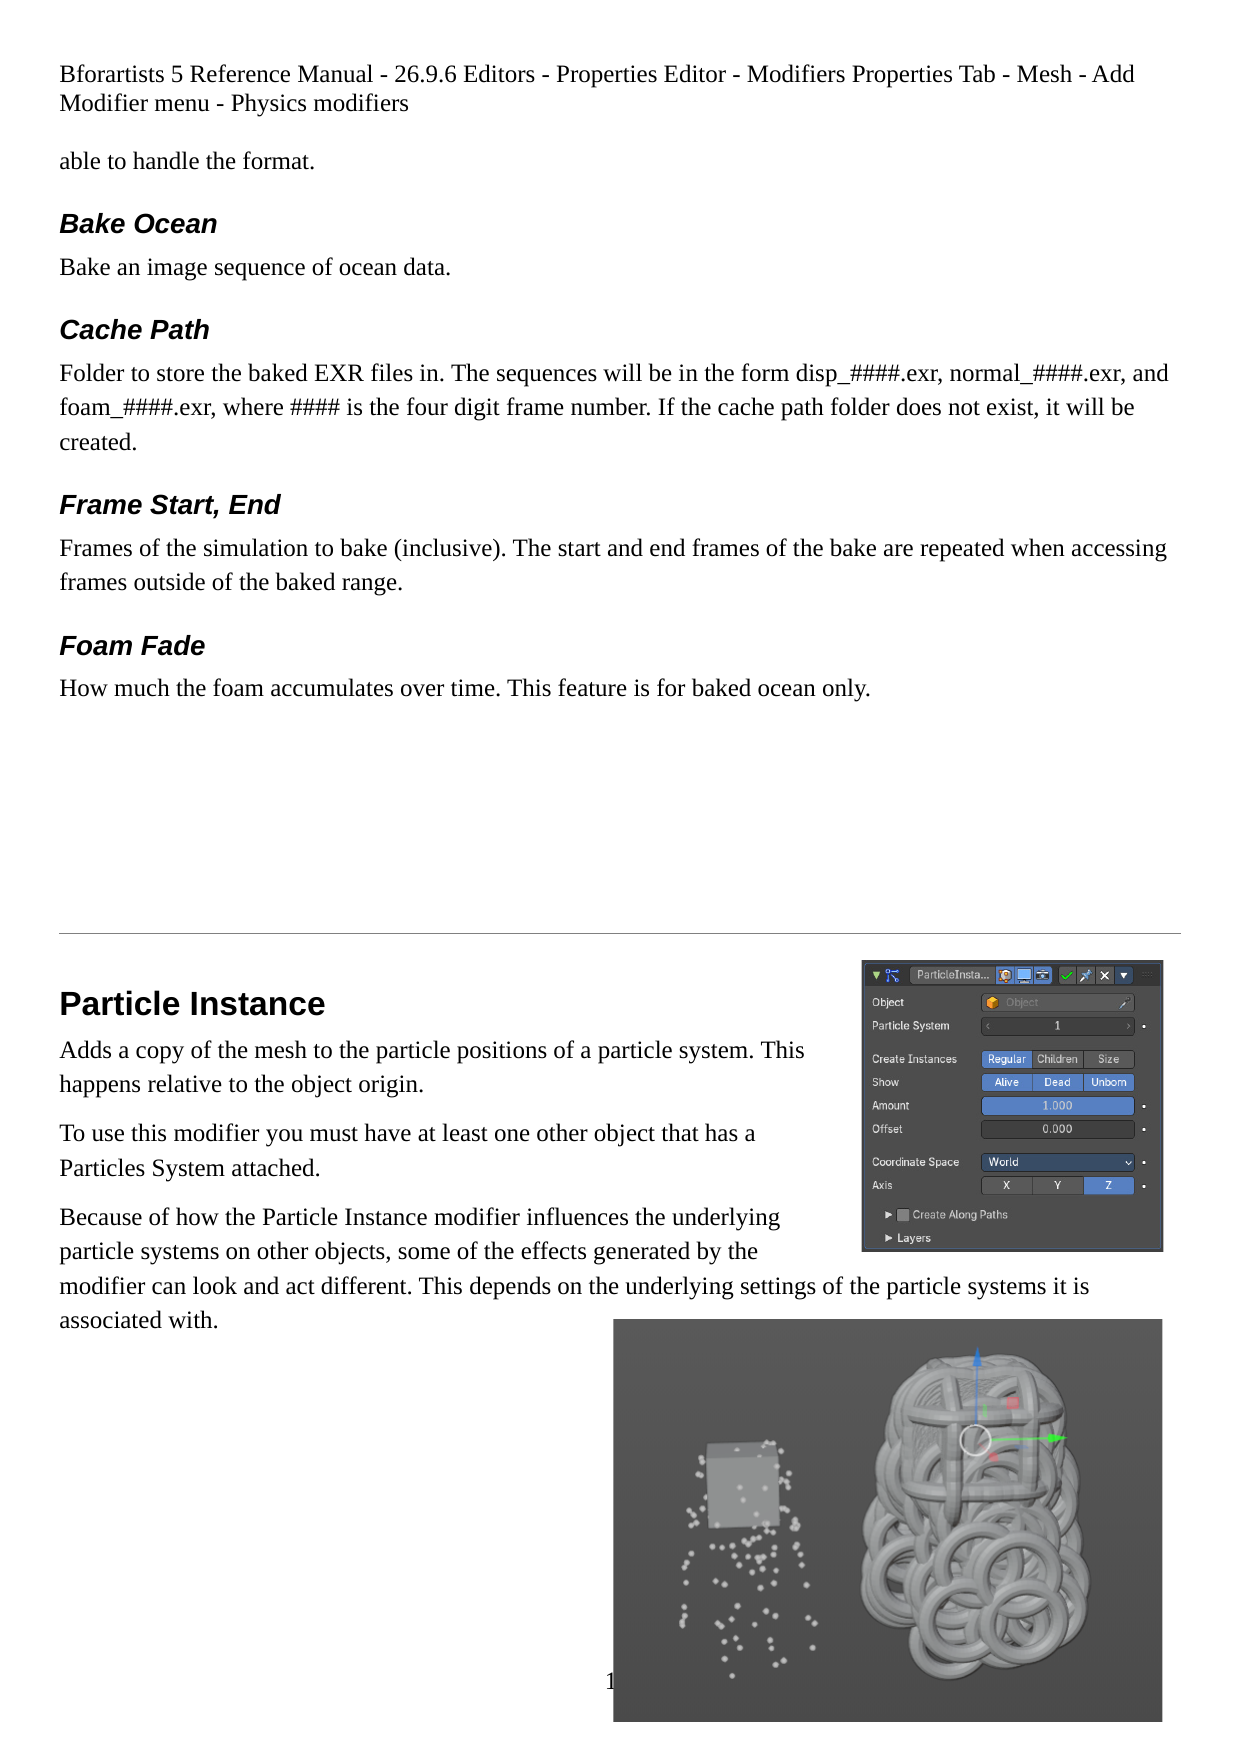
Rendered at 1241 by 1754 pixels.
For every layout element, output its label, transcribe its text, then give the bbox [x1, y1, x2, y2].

text Bake an image sequence of ocean data. [59, 252, 1181, 281]
subtitle [1164, 983, 1181, 1022]
picture [861, 960, 1164, 1252]
text Adds a copy of the mesh to the particle positions of a particle system. This happens relative to the object origin. [59, 1035, 861, 1098]
subtitle Particle Instance [59, 983, 861, 1022]
text Frames of the simulation to bake (inclusive). The start and end frames of the bake are repeated when accessing frames outside of the baked range. [59, 533, 1181, 596]
subtitle Cache Path [59, 313, 1181, 345]
text To use this modifier you must have at least one other object that has a Particles System attached. [59, 1118, 861, 1181]
subtitle Frame Start, End [59, 488, 1181, 520]
subtitle Bake Ocean [59, 208, 1181, 239]
subtitle Foam Fade [59, 629, 1181, 661]
text able to handle the format. [59, 146, 1181, 175]
text How much the foam accumulates over time. This feature is for baked ocean only. [59, 673, 1181, 702]
text Because of how the Particle Instance modifier influences the underlying particle systems on other objects, some of the effects generated by the modifier can look and act different. This depends on the underlying settings of the particle systems it is associated with. [59, 1202, 1181, 1334]
text Folder to store the baked EXR files in. The sequences will be in the form disp_####.exr, normal_####.exr, and foam_####.exr, where #### is the four digit frame number. If the cache path folder does not exist, it will be created. [59, 358, 1181, 456]
picture [613, 1319, 1163, 1722]
